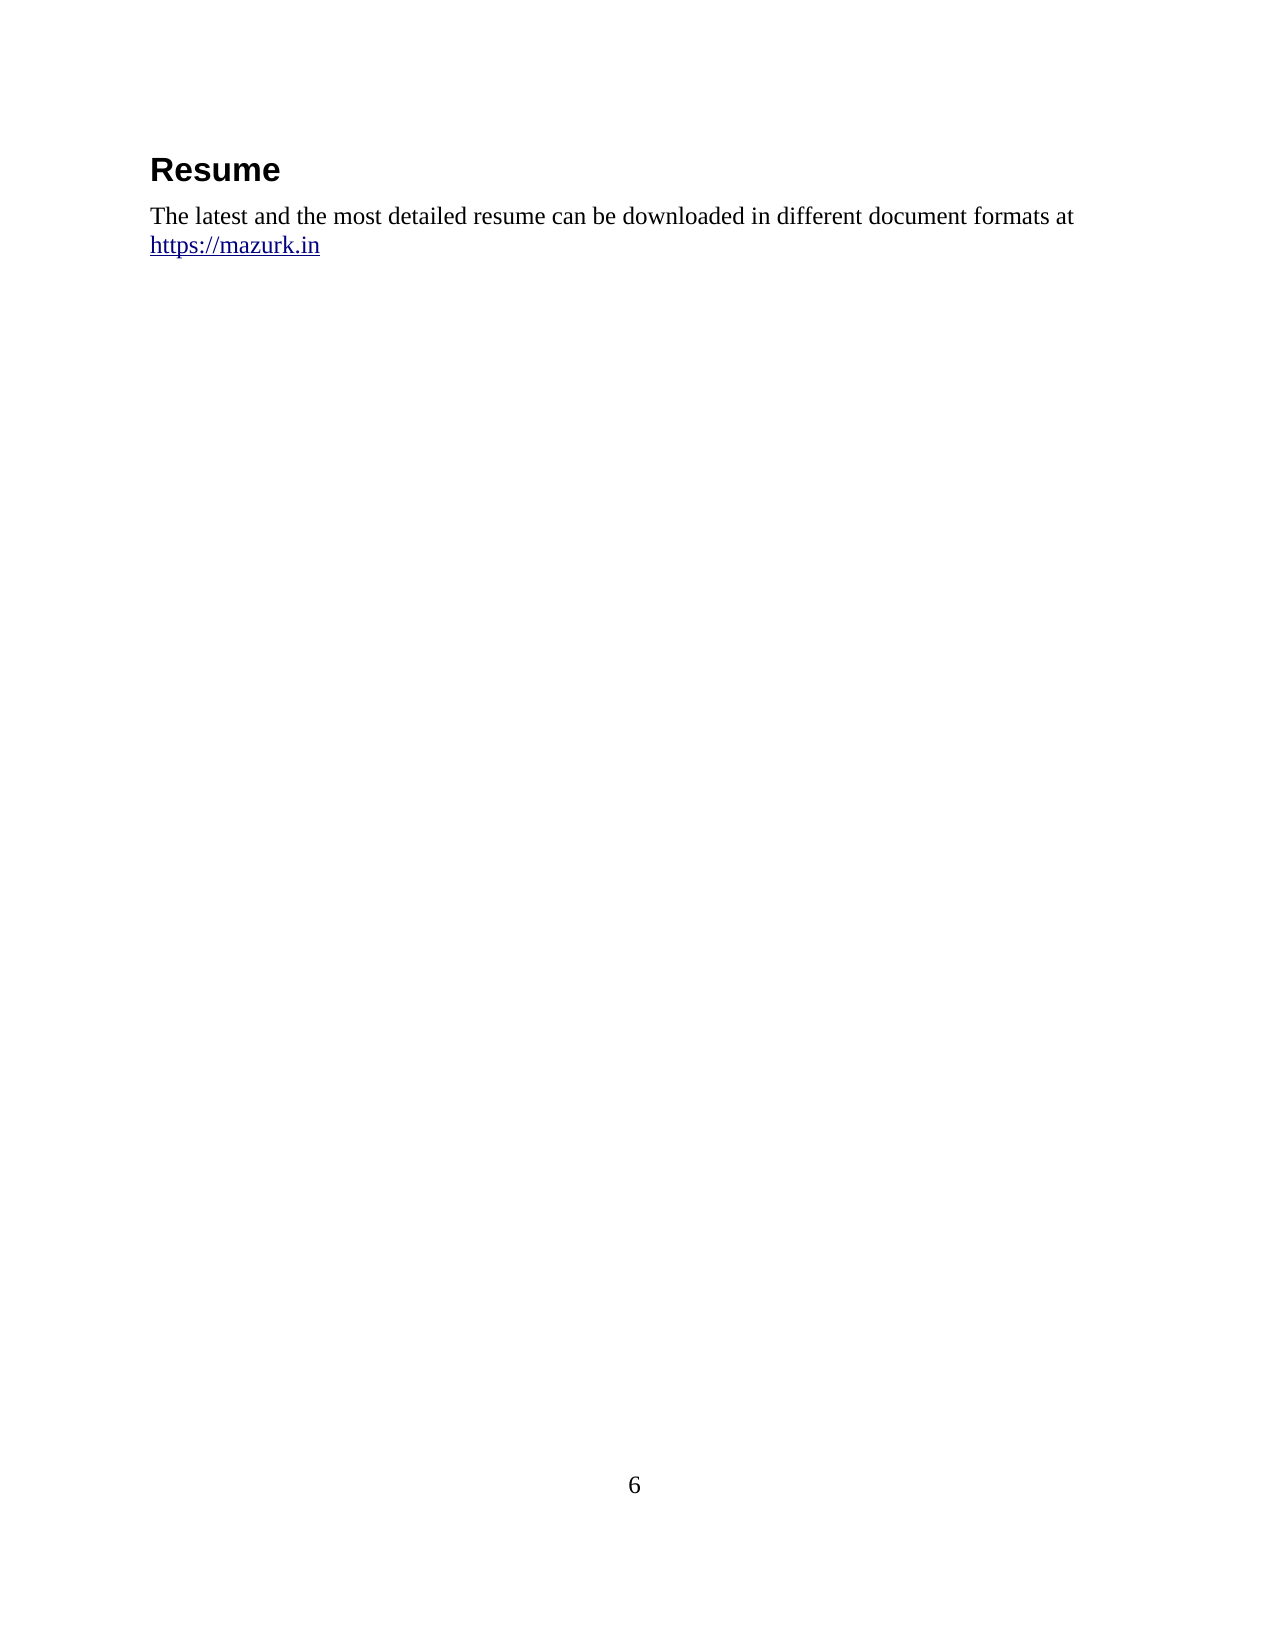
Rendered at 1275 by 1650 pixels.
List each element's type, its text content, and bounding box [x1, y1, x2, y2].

subtitle Resume [150, 150, 1125, 189]
text The latest and the most detailed resume can be downloaded in different document formats at https://mazurk.in [150, 201, 1125, 259]
